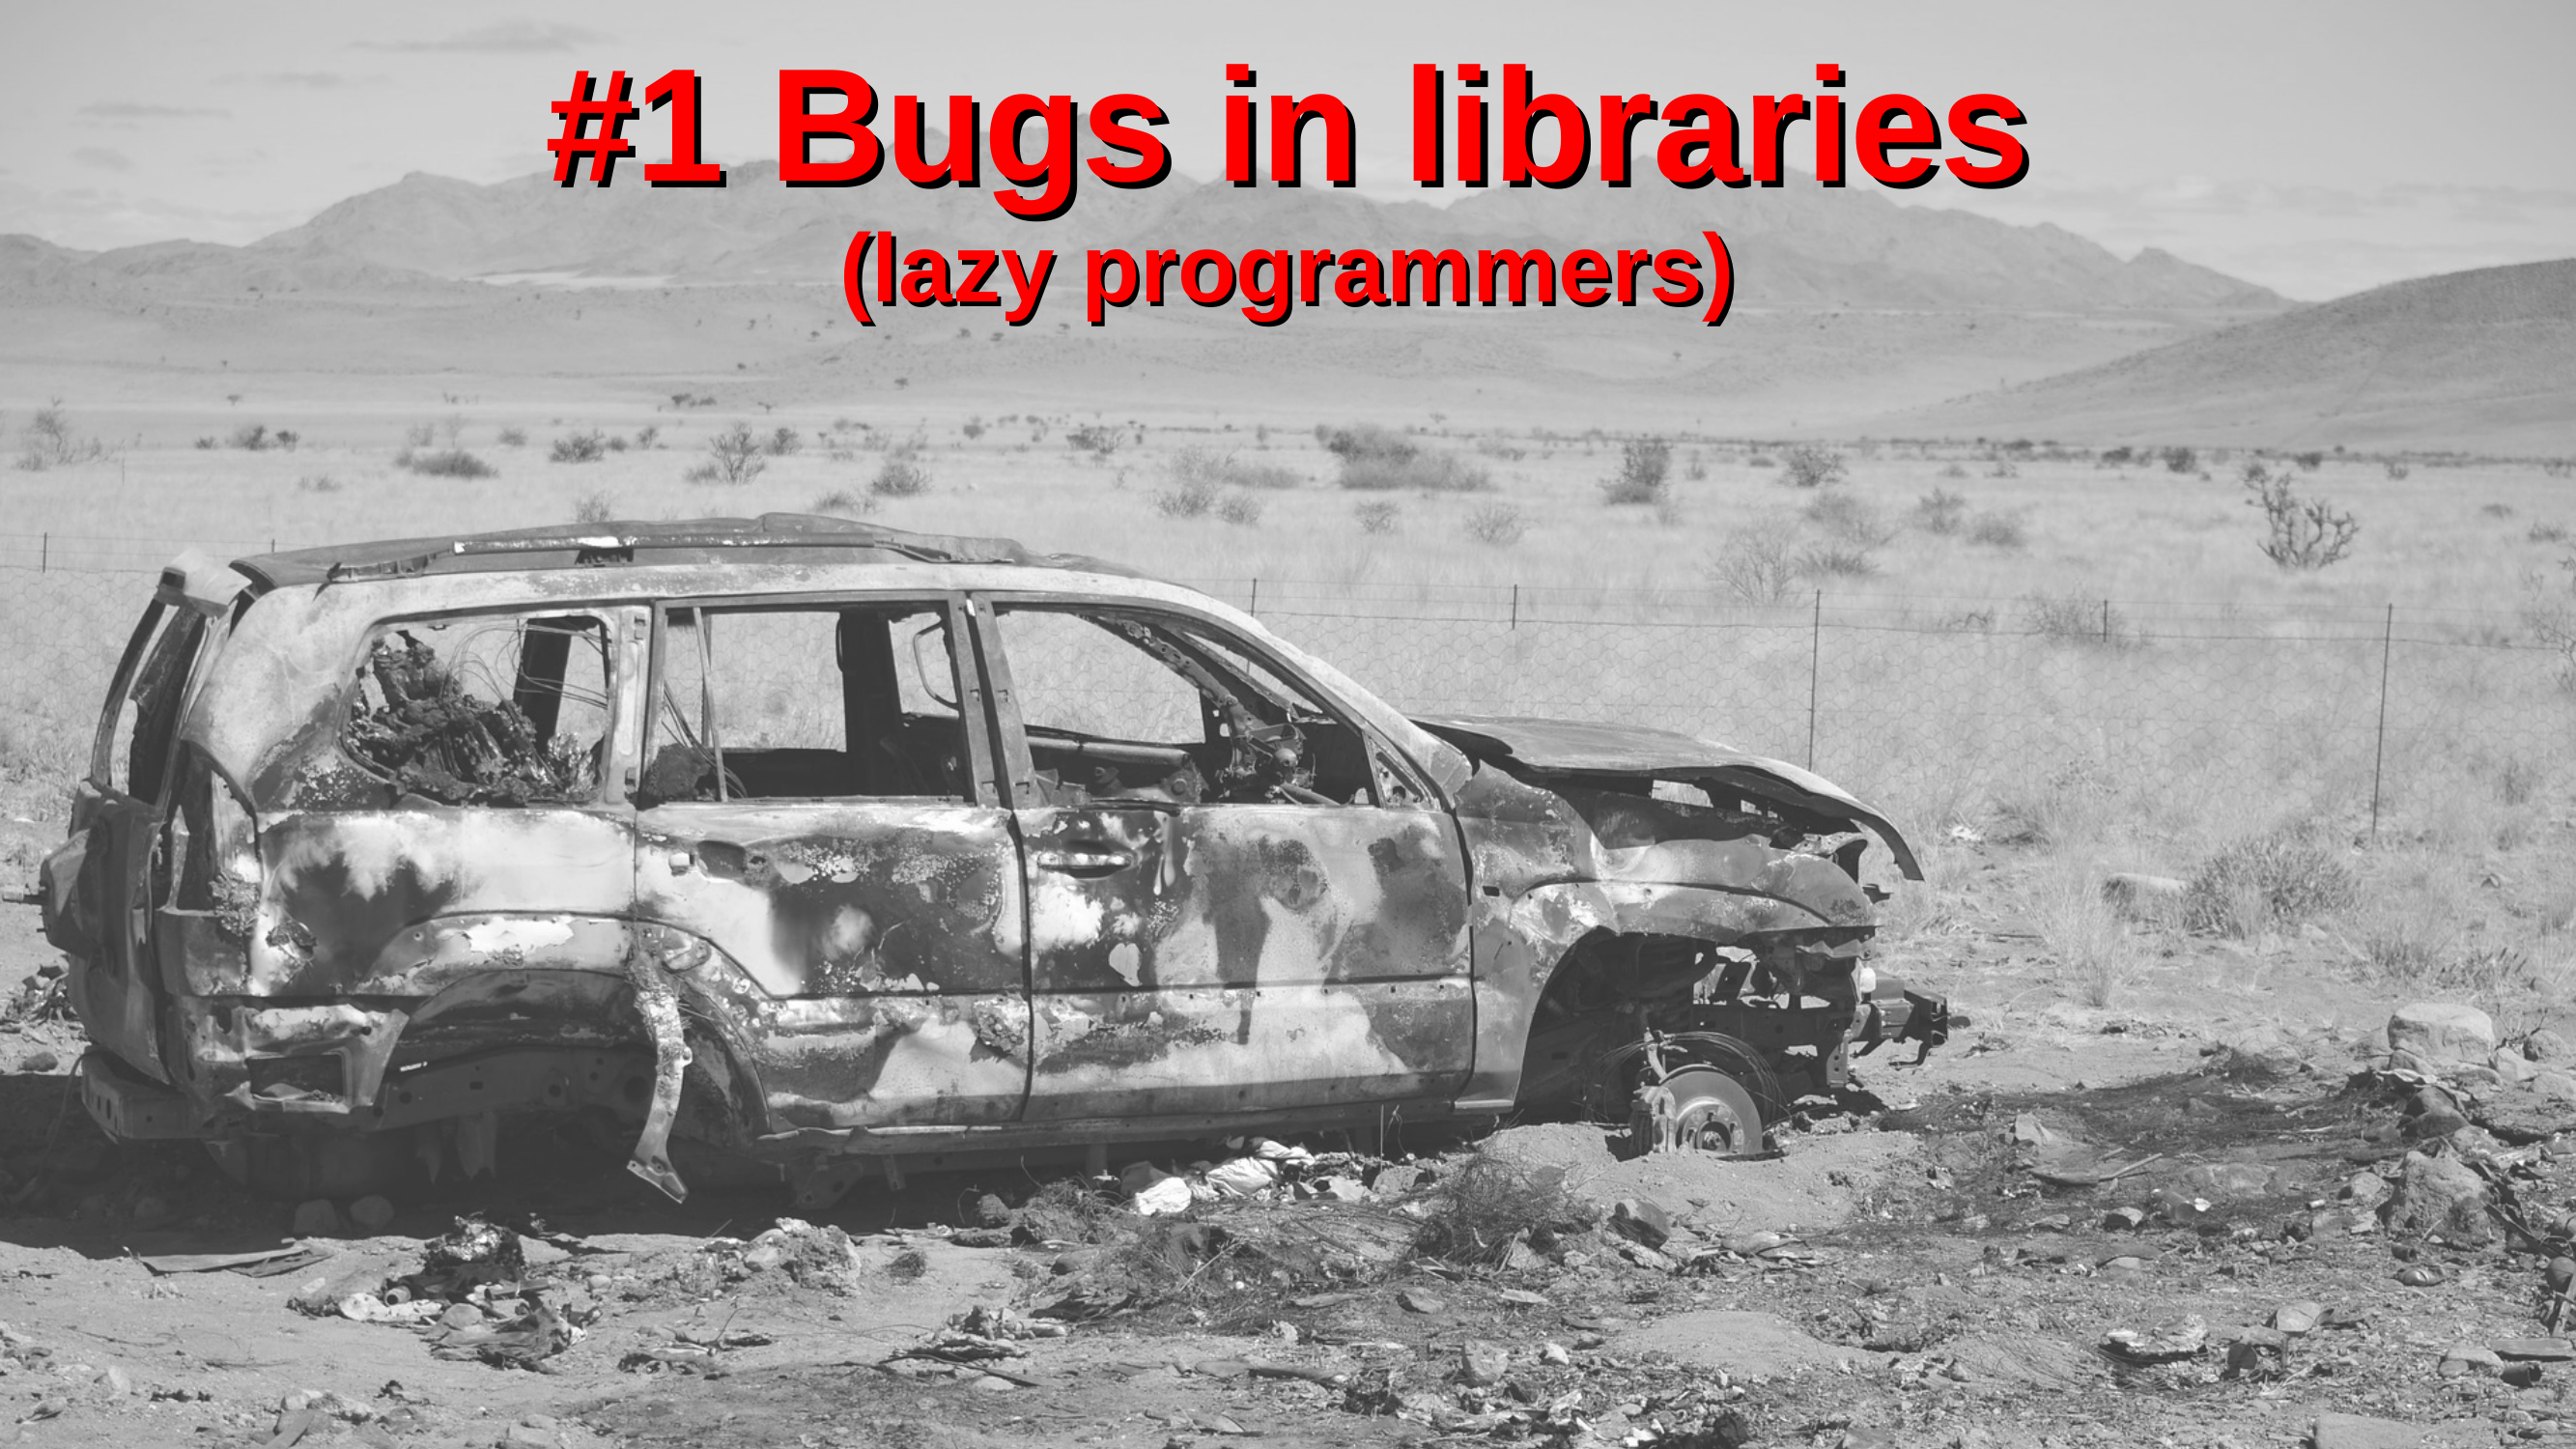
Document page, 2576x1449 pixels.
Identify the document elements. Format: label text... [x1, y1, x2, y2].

picture [0, 0, 2576, 1449]
title #1 Bugs in libraries (lazy programmers) [128, 34, 2448, 324]
